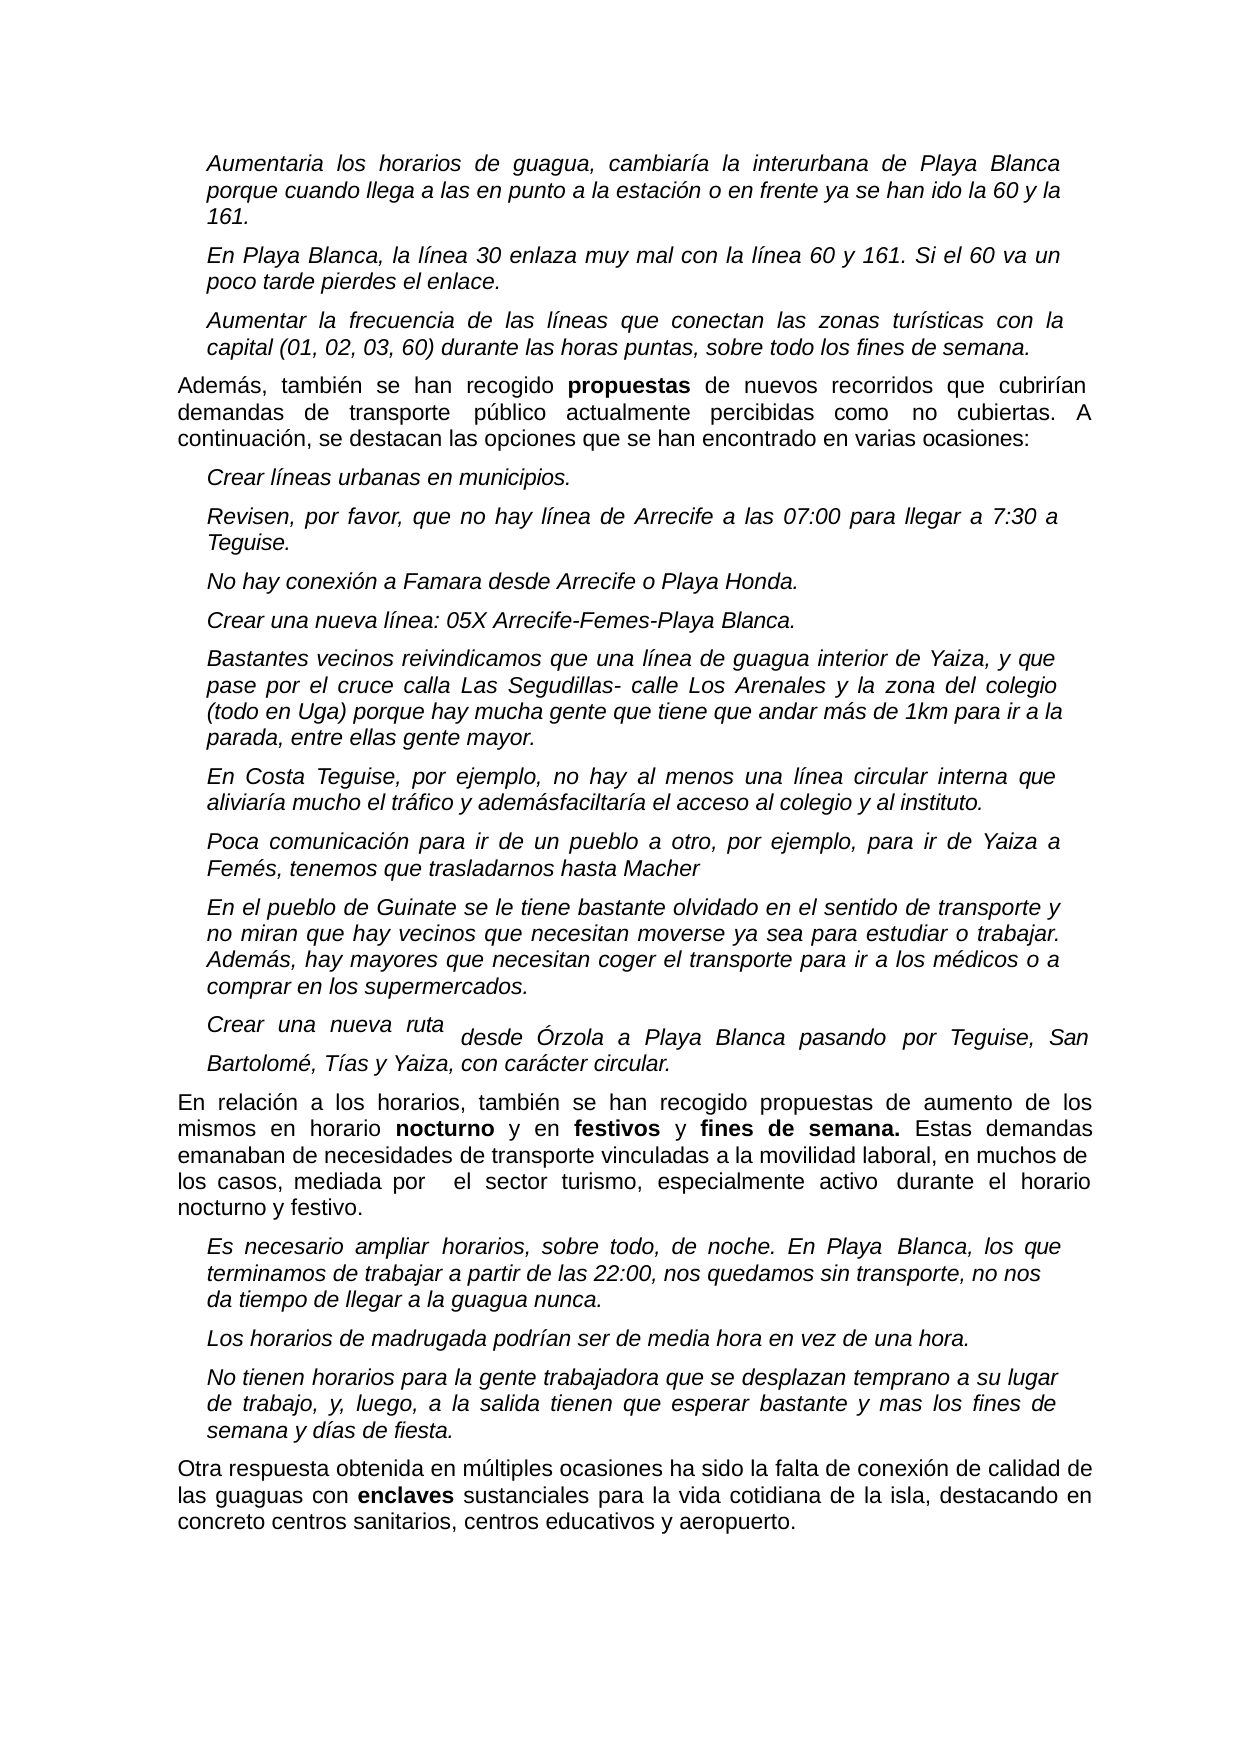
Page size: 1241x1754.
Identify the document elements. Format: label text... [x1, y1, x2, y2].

text por Teguise, San [903, 1024, 1211, 1050]
text Aumentar la frecuencia de las líneas que conectan las zonas turísticas con la capital (01, 02, 03, 60) durante las horas puntas, sobre todo los fines de semana. [207, 307, 1064, 360]
text demandas de transporte [177, 398, 453, 425]
text Bartolomé, Tías y Yaiza, con carácter circular. [207, 1050, 1211, 1076]
text Los horarios de madrugada podrían ser de media hora en vez de una hora. [207, 1325, 1211, 1351]
text el sector turismo, especialmente activo [453, 1168, 886, 1194]
text En relación a los horarios, también se han recogido propuestas de aumento de los mismos en horario nocturno y en festivos y fines de semana. Estas demandas emanaban de necesidades de transporte vinculadas a la movilidad laboral, en muchos de [177, 1089, 1093, 1168]
text continuación, se destacan las opciones que se han encontrado en varias ocasiones: [177, 425, 1211, 451]
text semana y días de fiesta. [207, 1417, 1211, 1443]
text No tienen horarios para la gente trabajadora que se desplazan temprano a su lugar [207, 1364, 1211, 1390]
text no cubiertas. A [912, 399, 1211, 425]
text Blanca, los que [897, 1233, 1211, 1259]
text Crear líneas urbanas en municipios. [207, 464, 1211, 490]
text Bastantes vecinos reivindicamos que una línea de guagua interior de Yaiza, y que [207, 645, 1211, 671]
text En el pueblo de Guinate se le tiene bastante olvidado en el sentido de transporte y no miran que hay vecinos que necesitan moverse ya sea para estudiar o trabajar. Además, hay mayores que necesitan coger el transporte para ir a los médicos o a comprar en los supermercados. [207, 894, 1064, 999]
text Crear una nueva ruta [207, 1011, 446, 1038]
text Aumentaria los horarios de guagua, cambiaría la interurbana de Playa Blanca porque cuando llega a las en punto a la estación o en frente ya se han ido la 60 y la 161. [207, 150, 1064, 229]
text pase por el cruce calla Las Segudillas- calle Los Arenales y la zona del colegio [207, 672, 1211, 698]
text público actualmente percibidas como [474, 399, 892, 425]
text Revisen, por favor, que no hay línea de Arrecife a las 07:00 para llegar a 7:30 a Teguise. [207, 503, 1092, 556]
text No hay conexión a Famara desde Arrecife o Playa Honda. Crear una nueva línea: 05X Arrecife-Femes-Playa Blanca. [207, 568, 832, 633]
text horarios, sobre todo, de noche. En Playa [442, 1233, 886, 1259]
text Poca comunicación para ir de un pueblo a otro, por ejemplo, para ir de Yaiza a Femés, tenemos que trasladarnos hasta Macher [207, 828, 1064, 881]
text (todo en Uga) porque hay mucha gente que tiene que andar más de 1km para ir a la parada, entre ellas gente mayor. [207, 698, 1092, 751]
text Es necesario ampliar [207, 1233, 438, 1259]
text los casos, mediada por nocturno y festivo. [177, 1168, 438, 1221]
text Otra respuesta obtenida en múltiples ocasiones ha sido la falta de conexión de calidad de las guaguas con enclaves sustanciales para la vida cotidiana de la isla, destacando en concreto centros sanitarios, centros educativos y aeropuerto. [177, 1455, 1093, 1534]
text En Playa Blanca, la línea 30 enlaza muy mal con la línea 60 y 161. Si el 60 va un poco tarde pierdes el enlace. [207, 242, 1064, 294]
text Además, también se han recogido propuestas de nuevos recorridos que cubrirían [177, 372, 1211, 398]
text durante el horario [896, 1168, 1211, 1194]
text terminamos de trabajar a partir de las 22:00, nos quedamos sin transporte, no nos da tiempo de llegar a la guagua nunca. [207, 1260, 1059, 1312]
text En Costa Teguise, por ejemplo, no hay al menos una línea circular interna que [207, 763, 1211, 789]
text de trabajo, y, luego, a la salida tienen que esperar bastante y mas los fines de [207, 1390, 1211, 1416]
text aliviaría mucho el tráfico y ademásfaciltaría el acceso al colegio y al instituto. [207, 789, 1211, 816]
text desde Órzola a Playa Blanca pasando [461, 1024, 889, 1050]
